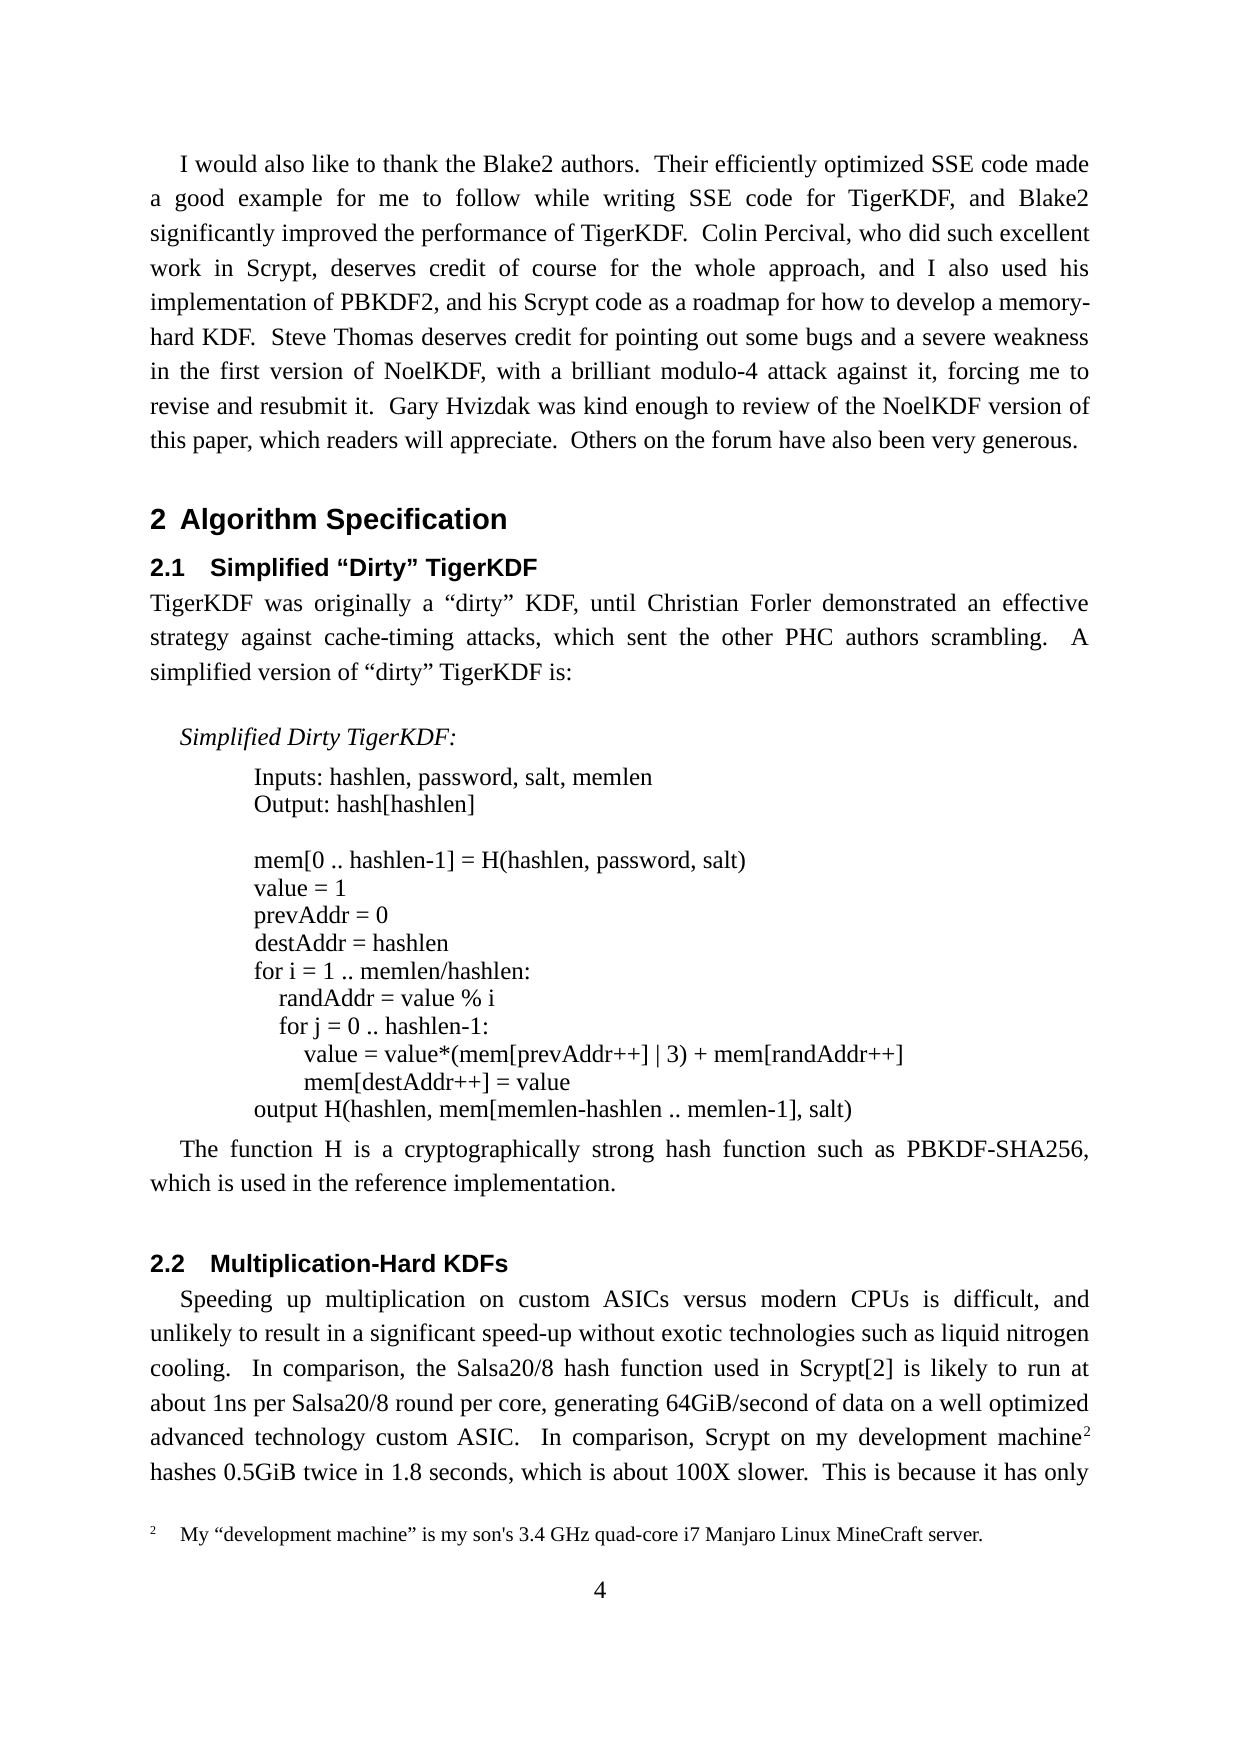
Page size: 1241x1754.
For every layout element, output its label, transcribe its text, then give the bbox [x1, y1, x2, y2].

text value = value*(mem[prevAddr++] | 3) + mem[randAddr++] [179, 1040, 969, 1068]
text Simplified Dirty TigerKDF: [179, 723, 969, 750]
subtitle Multiplication-Hard KDFs [150, 1250, 1091, 1278]
text Speeding up multiplication on custom ASICs versus modern CPUs is difficult, and unlikely to result in a significant speed-up without exotic technologies such as liquid nitrogen cooling. In comparison, the Salsa20/8 hash function used in Scrypt[2] is likely to run at about 1ns per Salsa20/8 round per core, generating 64GiB/second of data on a well optimized advanced technology custom ASIC. In comparison, Scrypt on my development machine hashes 0.5GiB twice in 1.8 seconds, which is about 100X slower. This is because it has only [150, 1285, 1091, 1486]
subtitle Algorithm Specification [150, 503, 1091, 536]
text prevAddr = 0 [179, 901, 969, 929]
subtitle Simplified “Dirty” TigerKDF [150, 554, 1091, 582]
text mem[destAddr++] = value [179, 1068, 969, 1095]
text mem[0 .. hashlen-1] = H(hashlen, password, salt) [179, 846, 969, 874]
text Inputs: hashlen, password, salt, memlen [179, 763, 969, 791]
text for i = 1 .. memlen/hashlen: [179, 957, 969, 984]
text output H(hashlen, mem[memlen-hashlen .. memlen-1], salt) [179, 1095, 969, 1123]
text My “development machine” is my son's 3.4 GHz quad-core i7 Manjaro Linux MineCraft server. [150, 1523, 1091, 1546]
text randAddr = value % i [179, 984, 969, 1012]
text Output: hash[hashlen] [179, 791, 969, 818]
text The function H is a cryptographically strong hash function such as PBKDF-SHA256, which is used in the reference implementation. [150, 1135, 1091, 1197]
text destAddr = hashlen [179, 929, 969, 957]
text value = 1 [179, 874, 969, 901]
text TigerKDF was originally a “dirty” KDF, until Christian Forler demonstrated an effective strategy against cache-timing attacks, which sent the other PHC authors scrambling. A simplified version of “dirty” TigerKDF is: [150, 589, 1091, 686]
text for j = 0 .. hashlen-1: [179, 1012, 969, 1040]
text I would also like to thank the Blake2 authors. Their efficiently optimized SSE code made a good example for me to follow while writing SSE code for TigerKDF, and Blake2 significantly improved the performance of TigerKDF. Colin Percival, who did such excellent work in Scrypt, deserves credit of course for the whole approach, and I also used his implementation of PBKDF2, and his Scrypt code as a roadmap for how to develop a memory-hard KDF. Steve Thomas deserves credit for pointing out some bugs and a severe weakness in the first version of NoelKDF, with a brilliant modulo-4 attack against it, forcing me to revise and resubmit it. Gary Hvizdak was kind enough to review of the NoelKDF version of this paper, which readers will appreciate. Others on the forum have also been very generous. [150, 150, 1091, 454]
